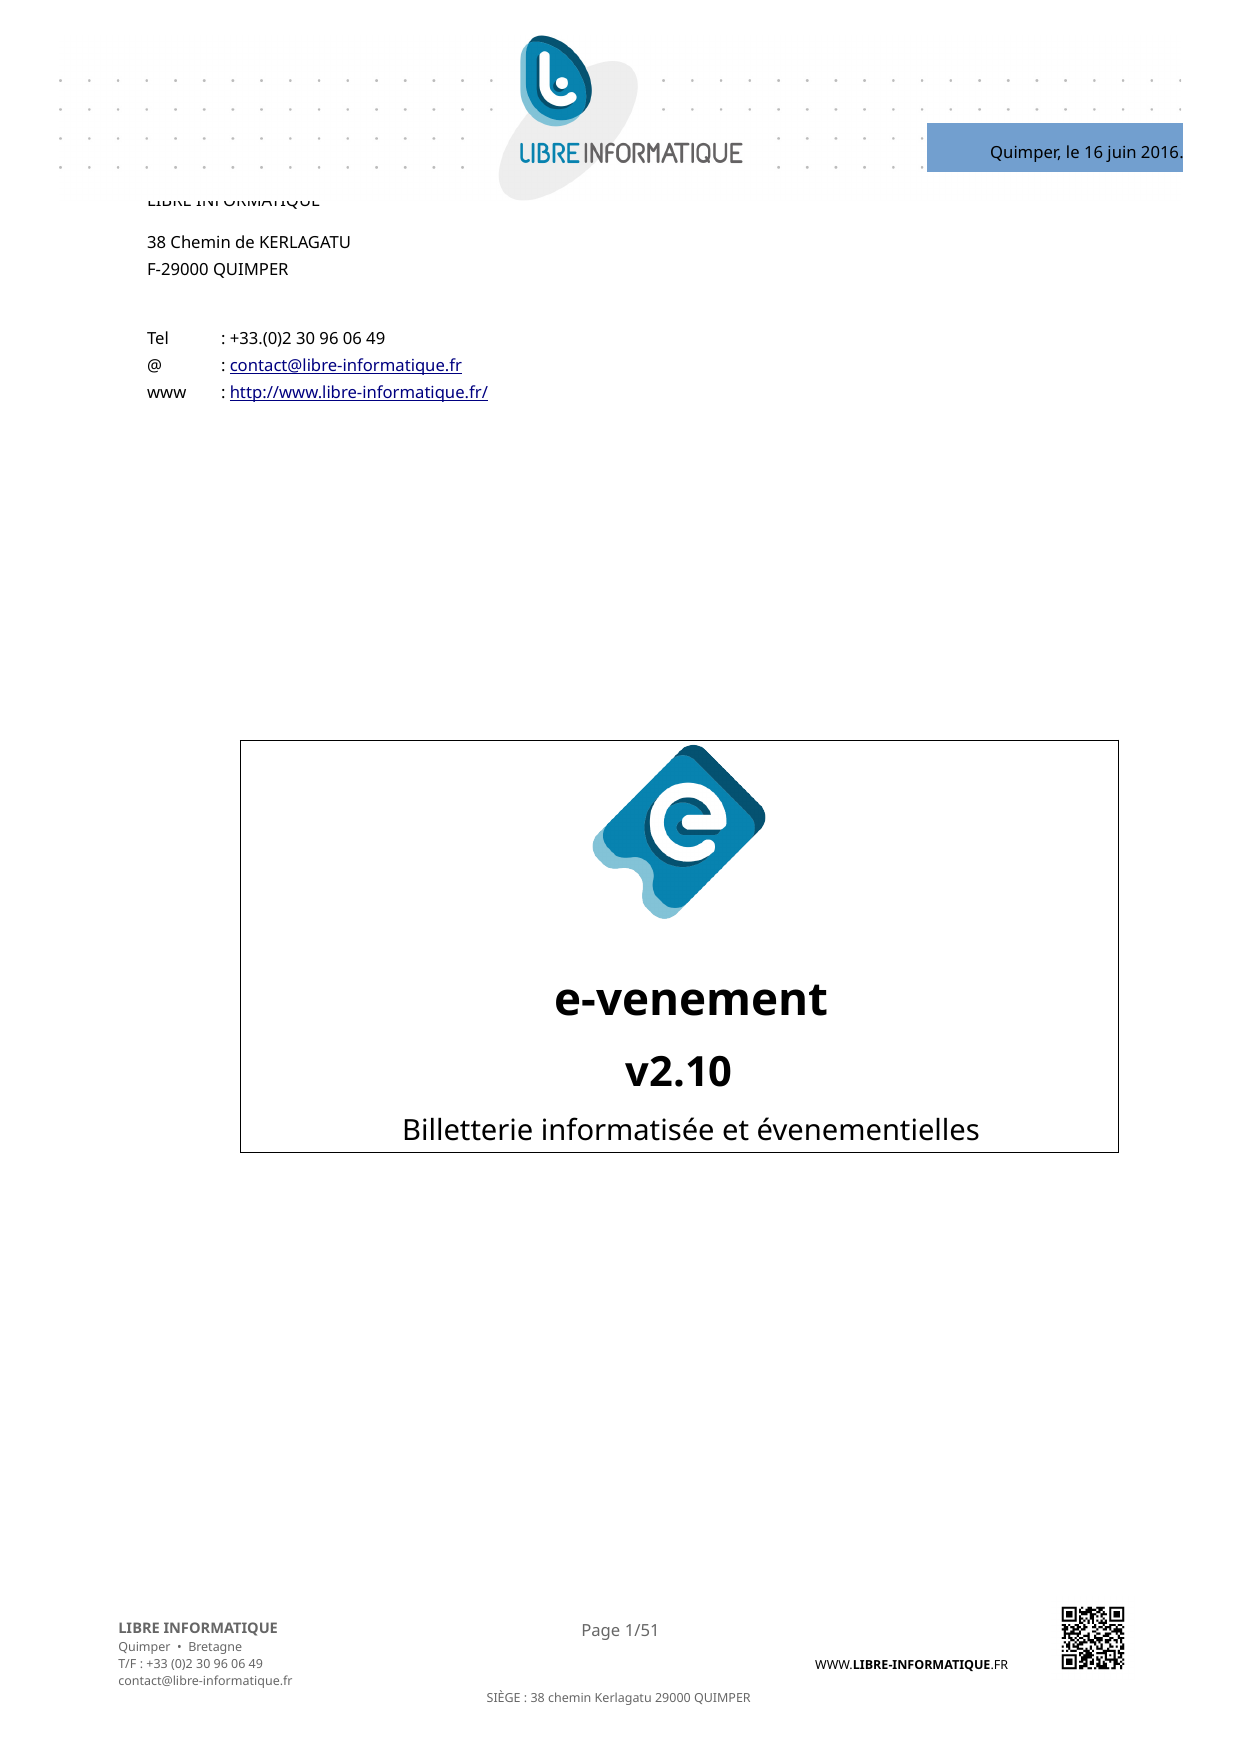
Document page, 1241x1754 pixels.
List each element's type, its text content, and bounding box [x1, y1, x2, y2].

picture [591, 742, 767, 920]
text Tel : +33.(0)2 30 96 06 49 @ : contact@libre-informatique.fr www : http://www.libre-informatique.fr/ [147, 327, 569, 404]
text v2.10 [243, 1042, 1116, 1098]
picture [59, 35, 1182, 201]
text 38 Chemin de KERLAGATU F-29000 QUIMPER [147, 230, 569, 307]
picture [540, 52, 576, 106]
text LIBRE INFORMATIQUE [147, 201, 569, 211]
picture [1051, 1596, 1135, 1680]
picture [557, 78, 567, 88]
text e-venement [243, 967, 1116, 1029]
text Billetterie informatisée et évenementielles [243, 1110, 1116, 1149]
